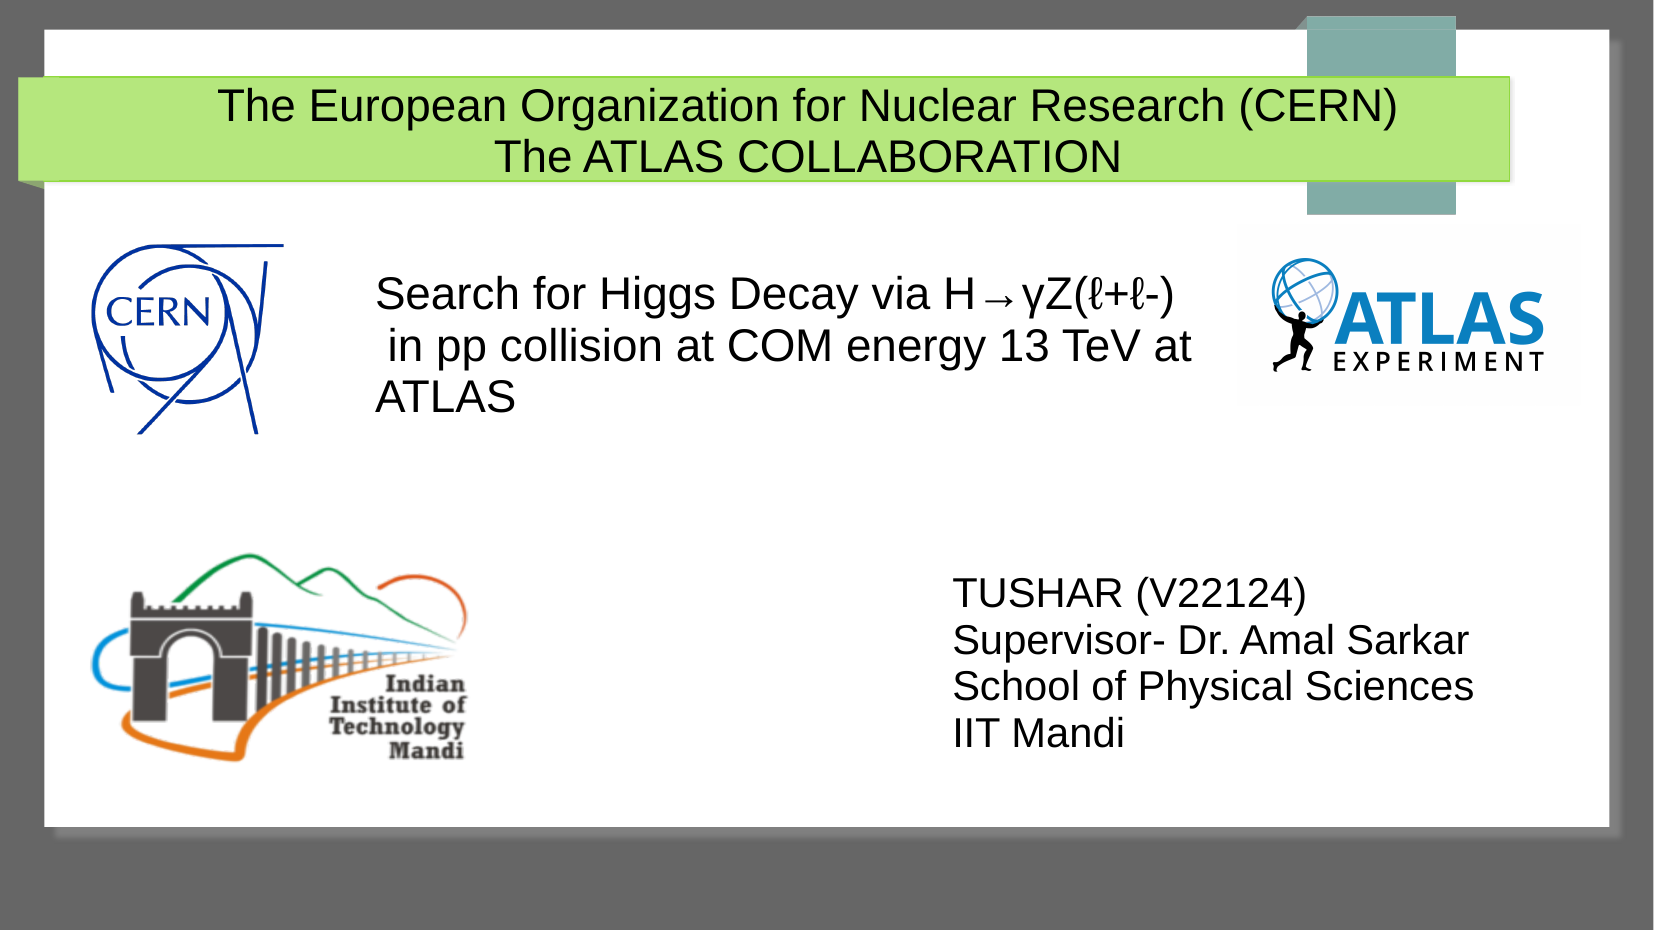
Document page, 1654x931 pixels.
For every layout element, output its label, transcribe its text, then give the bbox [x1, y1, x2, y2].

text_box TUSHAR (V22124) Supervisor- Dr. Amal Sarkar School of Physical Sciences IIT Mandi [937, 562, 1501, 788]
title The European Organization for Nuclear Research (CERN) The ATLAS COLLABORATION [187, 79, 375, 183]
picture [1237, 224, 1581, 406]
picture [75, 525, 488, 788]
subtitle Search for Higgs Decay via H→γZ(ℓ+ℓ-) in pp collision at COM energy 13 TeV at ATLAS [375, 0, 1654, 638]
picture [37, 190, 338, 488]
